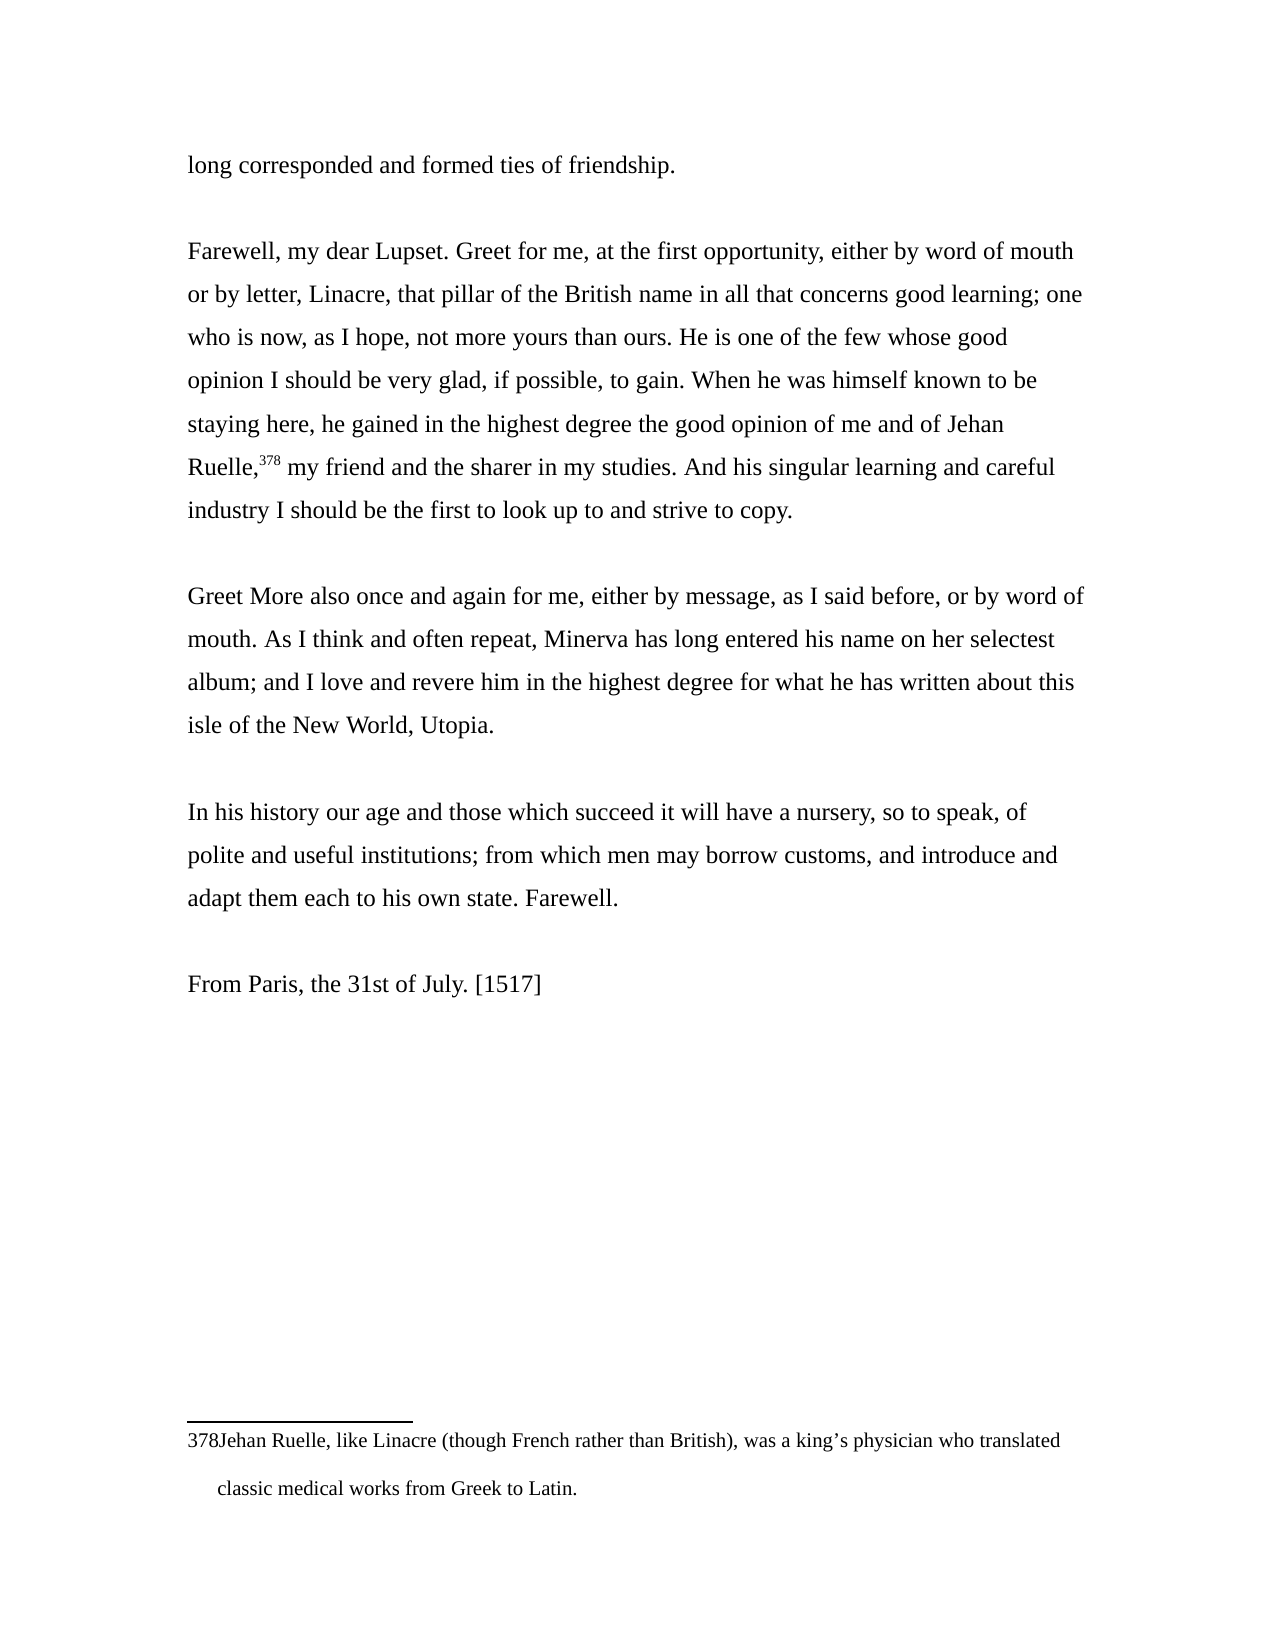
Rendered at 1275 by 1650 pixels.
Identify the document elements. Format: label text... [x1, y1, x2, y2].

text From Paris, the 31st of July. [1517] [187, 969, 1087, 998]
text long corresponded and formed ties of friendship. [187, 150, 1087, 179]
text Greet More also once and again for me, either by message, as I said before, or by word of mouth. As I think and often repeat, Minerva has long entered his name on her selectest album; and I love and revere him in the highest degree for what he has written about this isle of the New World, Utopia. [187, 581, 1087, 739]
text Jehan Ruelle, like Linacre (though French rather than British), was a king’s physician who translated classic medical works from Greek to Latin. [187, 1428, 1087, 1500]
text In his history our age and those which succeed it will have a nursery, so to speak, of polite and useful institutions; from which men may borrow customs, and introduce and adapt them each to his own state. Farewell. [187, 797, 1087, 912]
text Farewell, my dear Lupset. Greet for me, at the first opportunity, either by word of mouth or by letter, Linacre, that pillar of the British name in all that concerns good learning; one who is now, as I hope, not more yours than ours. He is one of the few whose good opinion I should be very glad, if possible, to gain. When he was himself known to be staying here, he gained in the highest degree the good opinion of me and of Jehan Ruelle, my friend and the sharer in my studies. And his singular learning and careful industry I should be the first to look up to and strive to copy. [187, 236, 1087, 524]
